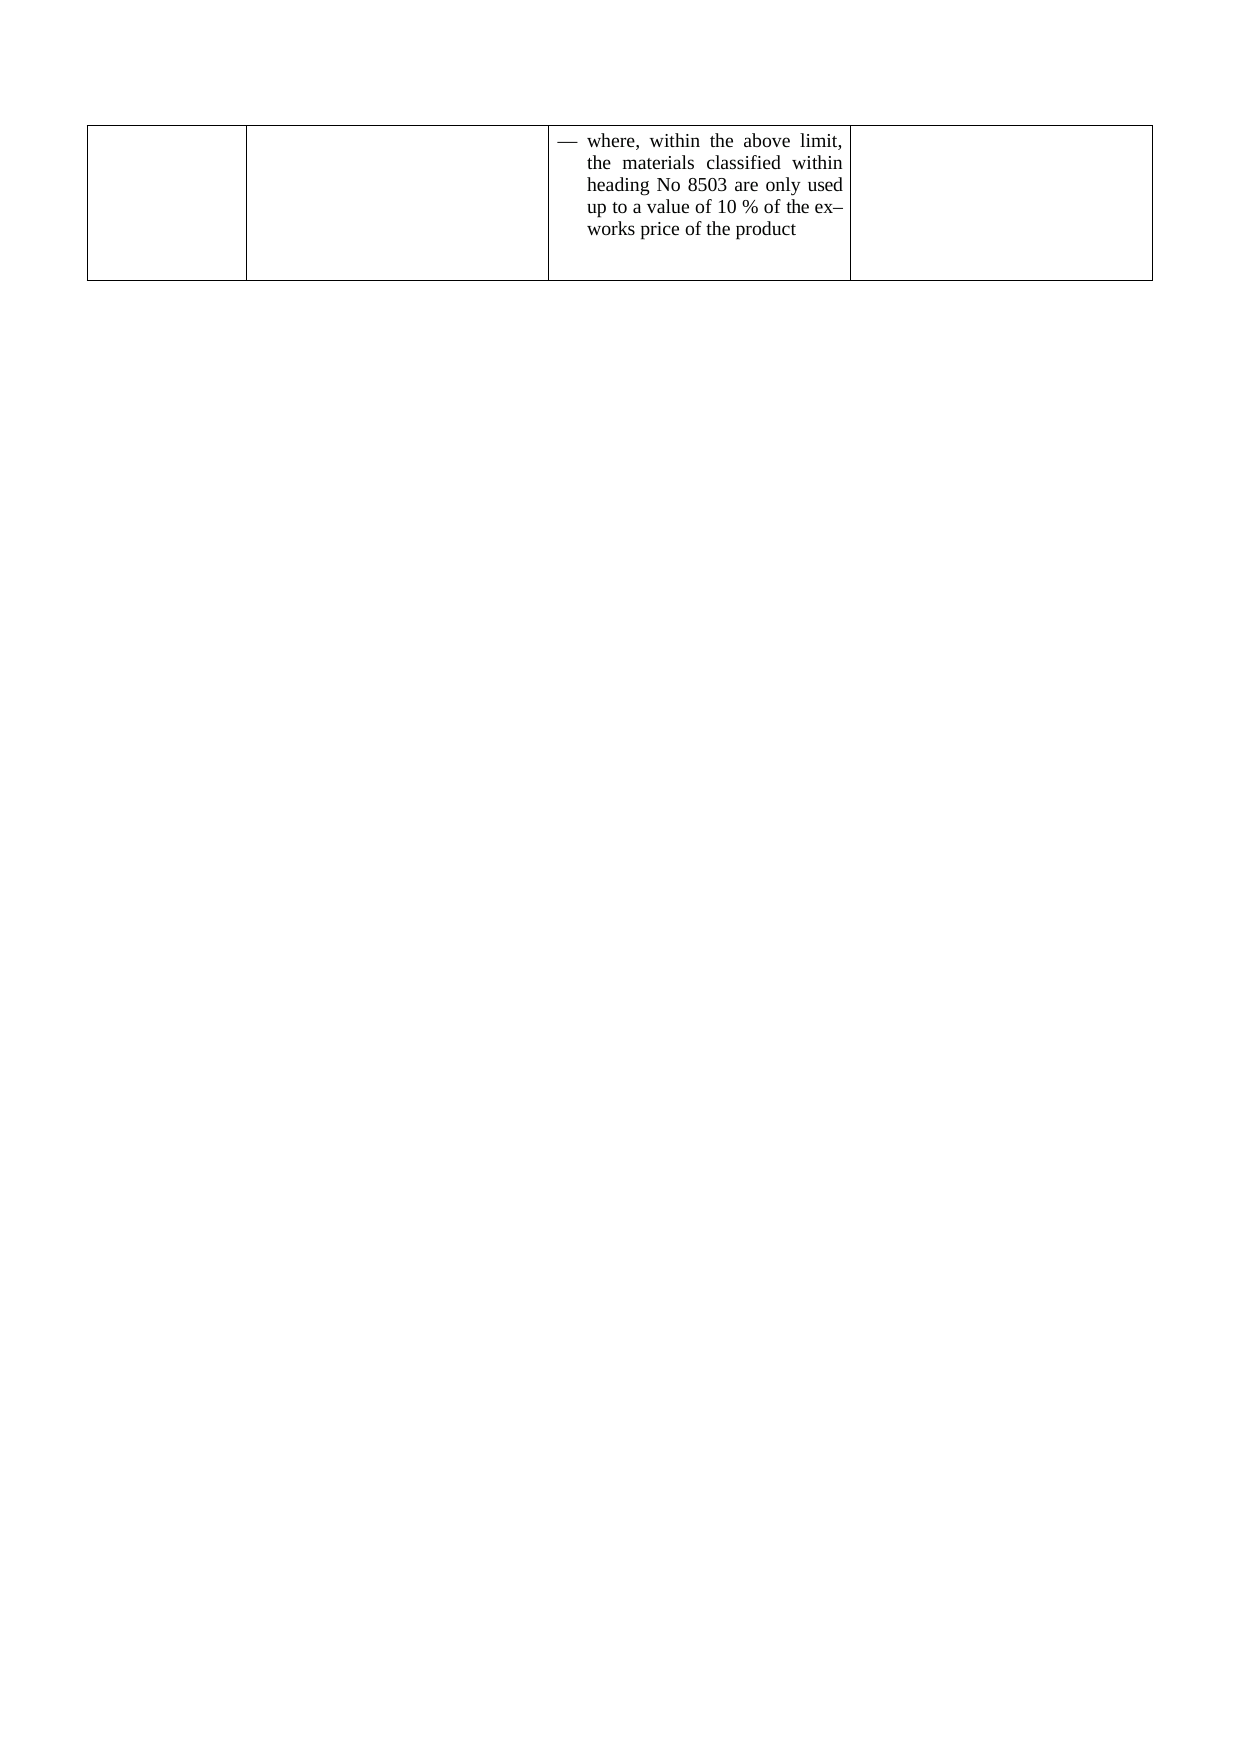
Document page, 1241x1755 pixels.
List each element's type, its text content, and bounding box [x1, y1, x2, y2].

table_cell [247, 126, 548, 280]
table_cell [88, 126, 246, 280]
table_cell [851, 126, 1152, 280]
table_cell — where, within the above limit, the materials classified within heading No 8503 are only used up to a value of 10 % of the ex–works price of the product [549, 126, 850, 280]
